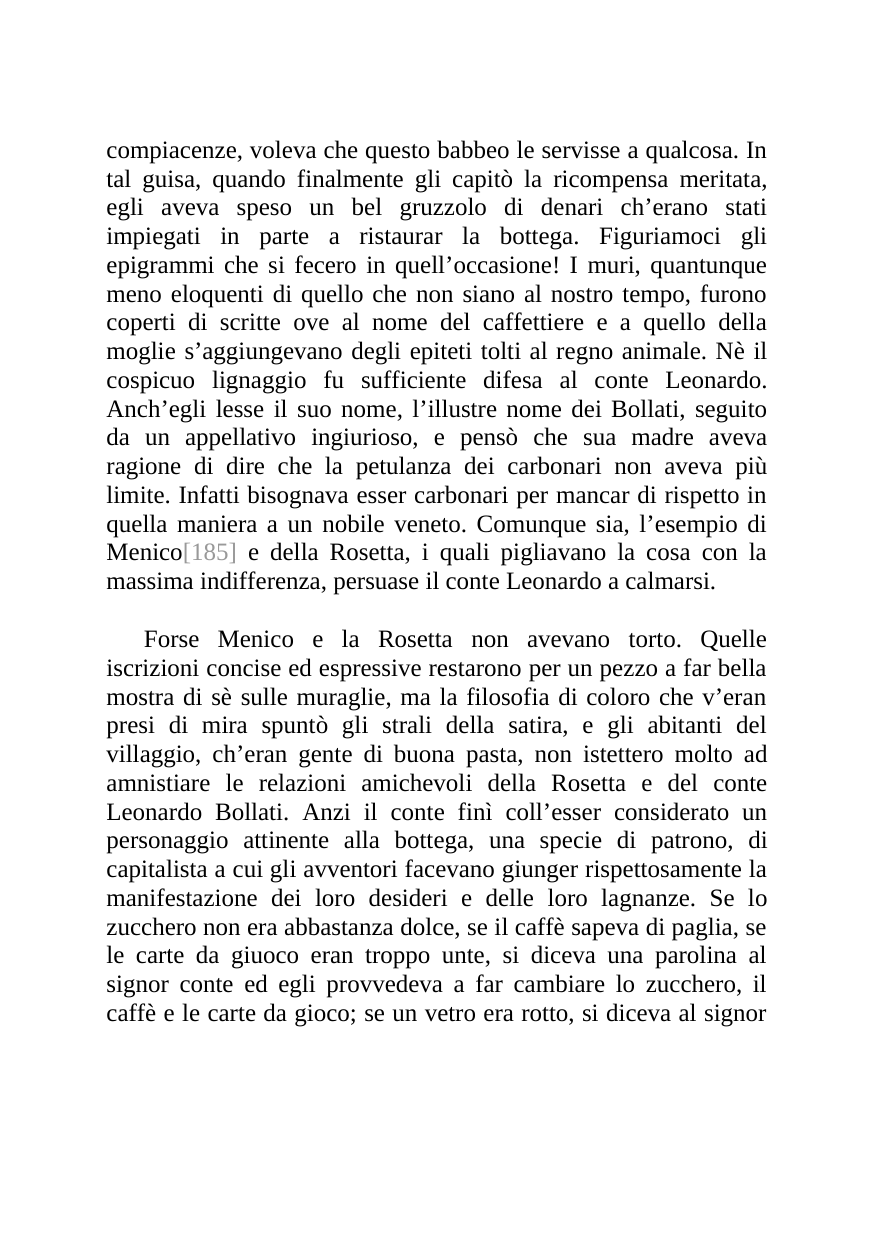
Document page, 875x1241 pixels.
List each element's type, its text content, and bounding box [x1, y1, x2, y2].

text compiacenze, voleva che questo babbeo le servisse a qualcosa. In tal guisa, quando finalmente gli capitò la ricompensa meritata, egli aveva speso un bel gruzzolo di denari ch’erano stati impiegati in parte a ristaurar la bottega. Figuriamoci gli epigrammi che si fecero in quell’occasione! I muri, quantunque meno eloquenti di quello che non siano al nostro tempo, furono coperti di scritte ove al nome del caffettiere e a quello della moglie s’aggiungevano degli epiteti tolti al regno animale. Nè il cospicuo lignaggio fu sufficiente difesa al conte Leonardo. Anch’egli lesse il suo nome, l’illustre nome dei Bollati, seguito da un appellativo ingiurioso, e pensò che sua madre aveva ragione di dire che la petulanza dei carbonari non aveva più limite. Infatti bisognava esser carbonari per mancar di rispetto in quella maniera a un nobile veneto. Comunque sia, l’esempio di Menico[185] e della Rosetta, i quali pigliavano la cosa con la massima indifferenza, persuase il conte Leonardo a calmarsi. [106, 135, 768, 595]
text Forse Menico e la Rosetta non avevano torto. Quelle iscrizioni concise ed espressive restarono per un pezzo a far bella mostra di sè sulle muraglie, ma la filosofia di coloro che v’eran presi di mira spuntò gli strali della satira, e gli abitanti del villaggio, ch’eran gente di buona pasta, non istettero molto ad amnistiare le relazioni amichevoli della Rosetta e del conte Leonardo Bollati. Anzi il conte finì coll’esser considerato un personaggio attinente alla bottega, una specie di patrono, di capitalista a cui gli avventori facevano giunger rispettosamente la manifestazione dei loro desideri e delle loro lagnanze. Se lo zucchero non era abbastanza dolce, se il caffè sapeva di paglia, se le carte da giuoco eran troppo unte, si diceva una parolina al signor conte ed egli provvedeva a far cambiare lo zucchero, il caffè e le carte da gioco; se un vetro era rotto, si diceva al signor [106, 624, 768, 1027]
